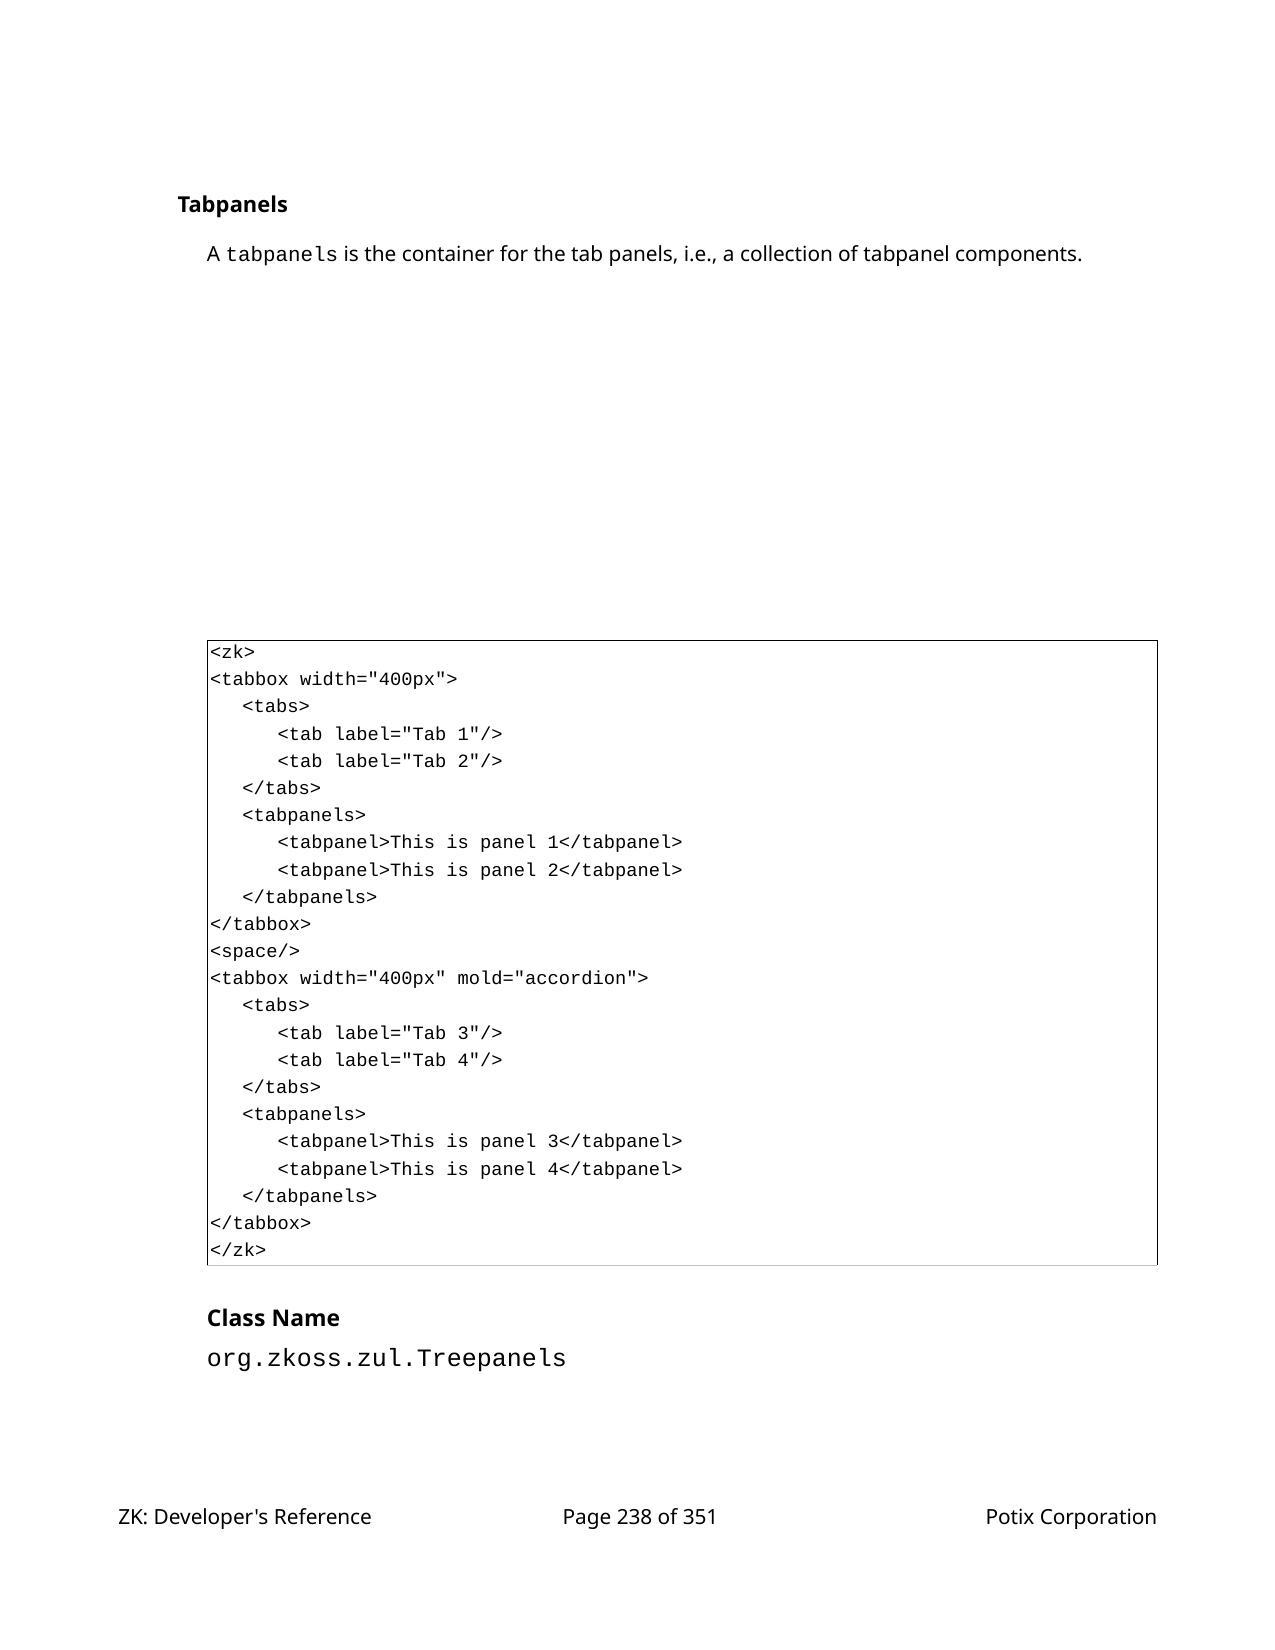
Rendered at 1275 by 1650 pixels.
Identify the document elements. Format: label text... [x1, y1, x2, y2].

text <tabpanels> [208, 1102, 1157, 1126]
text </tabpanels> [208, 1184, 1157, 1208]
text <tabpanel>This is panel 4</tabpanel> [208, 1156, 1157, 1181]
text <tabpanel>This is panel 3</tabpanel> [208, 1129, 1157, 1153]
subtitle Class Name [207, 1302, 1157, 1333]
text <tabs> [208, 694, 1157, 718]
text <space/> [208, 939, 1157, 963]
text <tab label="Tab 1"/> [208, 721, 1157, 746]
text <tab label="Tab 3"/> [208, 1021, 1157, 1045]
text <tabbox width="400px"> [208, 667, 1157, 691]
text </tabpanels> [208, 884, 1157, 909]
subtitle Tabpanels [177, 189, 1157, 219]
text <zk> [208, 641, 1157, 664]
text <tabpanels> [208, 803, 1157, 827]
text </tabs> [208, 776, 1157, 800]
text org.zkoss.zul.Treepanels [207, 1346, 1157, 1374]
text <tab label="Tab 2"/> [208, 749, 1157, 773]
text </tabbox> [208, 912, 1157, 936]
text </tabbox> [208, 1211, 1157, 1235]
text A tabpanels is the container for the tab panels, i.e., a collection of tabpanel components. [207, 239, 1157, 268]
text <tabs> [208, 993, 1157, 1018]
text <tabbox width="400px" mold="accordion"> [208, 966, 1157, 990]
text <tab label="Tab 4"/> [208, 1048, 1157, 1072]
text </tabs> [208, 1075, 1157, 1099]
text </zk> [208, 1238, 1157, 1265]
text <tabpanel>This is panel 1</tabpanel> [208, 830, 1157, 854]
text <tabpanel>This is panel 2</tabpanel> [208, 857, 1157, 882]
